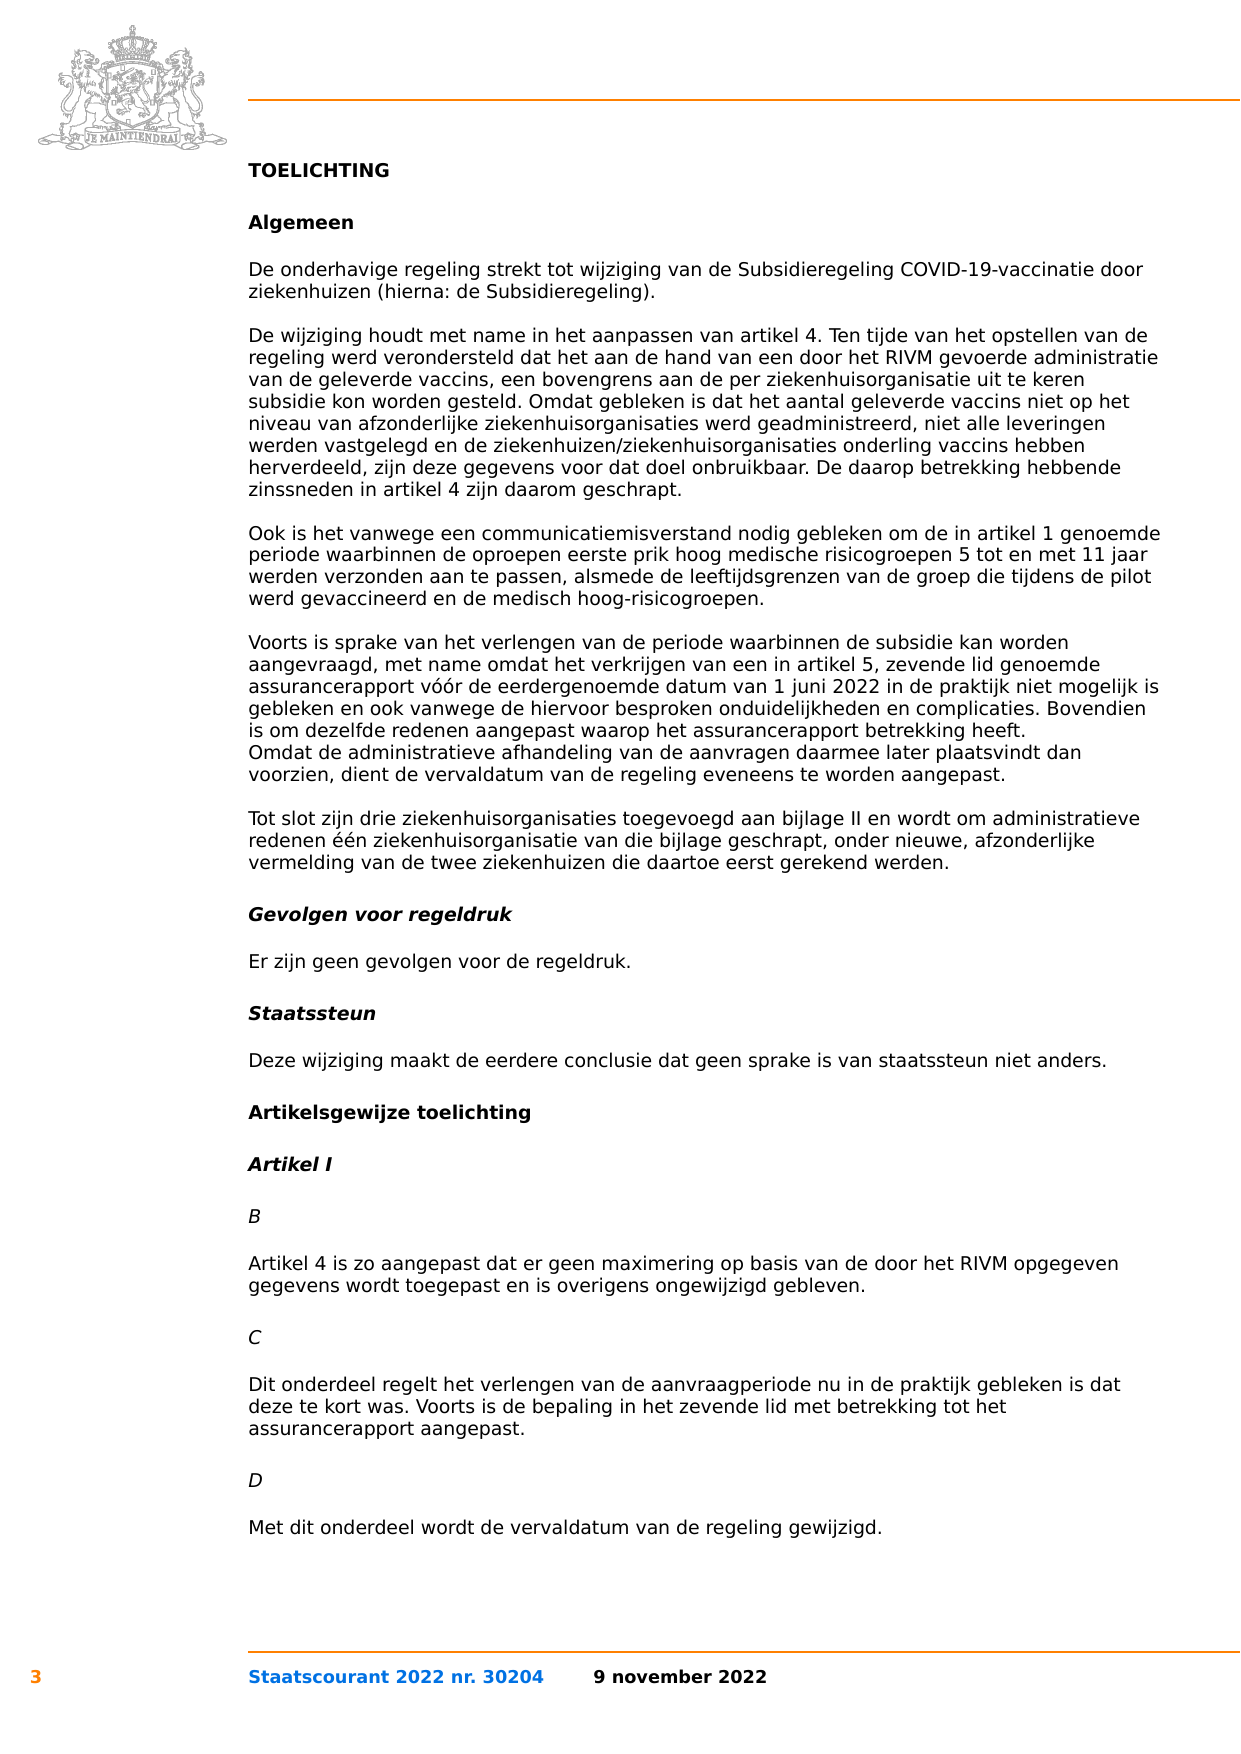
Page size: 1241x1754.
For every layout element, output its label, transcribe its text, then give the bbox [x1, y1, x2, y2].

text Dit onderdeel regelt het verlengen van de aanvraagperiode nu in de praktijk gebleken is dat deze te kort was. Voorts is de bepaling in het zevende lid met betrekking tot het assurancerapport aangepast. [248, 1374, 1163, 1439]
subtitle Gevolgen voor regeldruk [248, 904, 1163, 926]
text Er zijn geen gevolgen voor de regeldruk. [248, 951, 1163, 973]
text Tot slot zijn drie ziekenhuisorganisaties toegevoegd aan bijlage II en wordt om administratieve redenen één ziekenhuisorganisatie van die bijlage geschrapt, onder nieuwe, afzonderlijke vermelding van de twee ziekenhuizen die daartoe eerst gerekend werden. [248, 808, 1163, 874]
subtitle Algemeen [248, 212, 1163, 234]
picture [38, 25, 227, 150]
subtitle B [248, 1206, 1163, 1228]
text Voorts is sprake van het verlengen van de periode waarbinnen de subsidie kan worden aangevraagd, met name omdat het verkrijgen van een in artikel 5, zevende lid genoemde assurancerapport vóór de eerdergenoemde datum van 1 juni 2022 in de praktijk niet mogelijk is gebleken en ook vanwege de hiervoor besproken onduidelijkheden en complicaties. Bovendien is om dezelfde redenen aangepast waarop het assurancerapport betrekking heeft. [248, 632, 1163, 742]
subtitle Artikelsgewijze toelichting [248, 1102, 1163, 1124]
subtitle C [248, 1327, 1163, 1349]
text Deze wijziging maakt de eerdere conclusie dat geen sprake is van staatssteun niet anders. [248, 1050, 1163, 1072]
text Met dit onderdeel wordt de vervaldatum van de regeling gewijzigd. [248, 1517, 1163, 1538]
subtitle D [248, 1469, 1163, 1492]
text De onderhavige regeling strekt tot wijziging van de Subsidieregeling COVID-19-vaccinatie door ziekenhuizen (hierna: de Subsidieregeling). [248, 259, 1163, 303]
subtitle TOELICHTING [248, 160, 1163, 182]
text Artikel 4 is zo aangepast dat er geen maximering op basis van de door het RIVM opgegeven gegevens wordt toegepast en is overigens ongewijzigd gebleven. [248, 1253, 1163, 1297]
subtitle Staatssteun [248, 1003, 1163, 1025]
subtitle Artikel I [248, 1154, 1163, 1176]
text Ook is het vanwege een communicatiemisverstand nodig gebleken om de in artikel 1 genoemde periode waarbinnen de oproepen eerste prik hoog medische risicogroepen 5 tot en met 11 jaar werden verzonden aan te passen, alsmede de leeftijdsgrenzen van de groep die tijdens de pilot werd gevaccineerd en de medisch hoog-risicogroepen. [248, 522, 1163, 610]
text De wijziging houdt met name in het aanpassen van artikel 4. Ten tijde van het opstellen van de regeling werd verondersteld dat het aan de hand van een door het RIVM gevoerde administratie van de geleverde vaccins, een bovengrens aan de per ziekenhuisorganisatie uit te keren subsidie kon worden gesteld. Omdat gebleken is dat het aantal geleverde vaccins niet op het niveau van afzonderlijke ziekenhuisorganisaties werd geadministreerd, niet alle leveringen werden vastgelegd en de ziekenhuizen/ziekenhuisorganisaties onderling vaccins hebben herverdeeld, zijn deze gegevens voor dat doel onbruikbaar. De daarop betrekking hebbende zinssneden in artikel 4 zijn daarom geschrapt. [248, 325, 1163, 501]
text Omdat de administratieve afhandeling van de aanvragen daarmee later plaatsvindt dan voorzien, dient de vervaldatum van de regeling eveneens te worden aangepast. [248, 742, 1163, 786]
